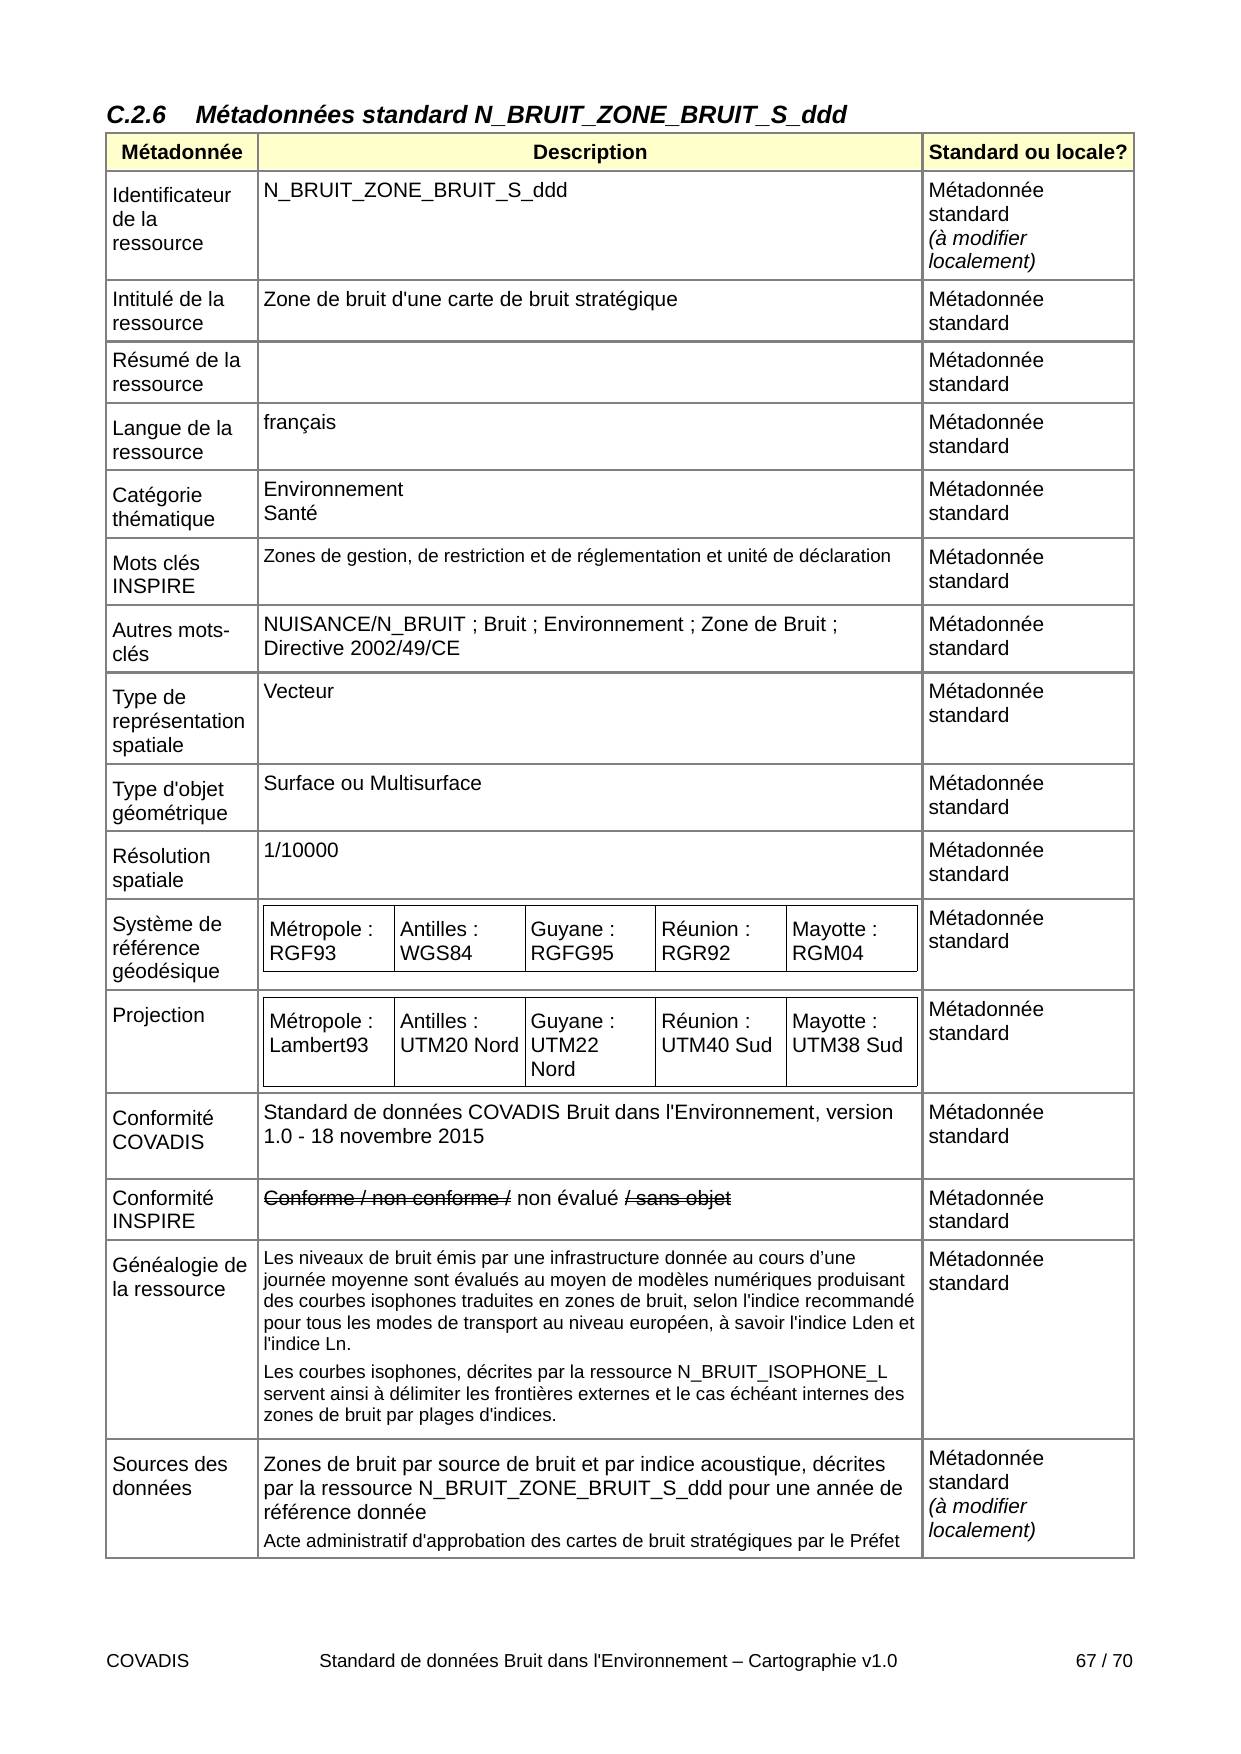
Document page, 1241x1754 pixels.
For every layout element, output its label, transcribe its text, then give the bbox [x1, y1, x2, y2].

table_cell Métadonnée standard [924, 1180, 1133, 1239]
table_cell NUISANCE/N_BRUIT ; Bruit ; Environnement ; Zone de Bruit ; Directive 2002/49/CE [259, 606, 921, 671]
table_header Mayotte : RGM04 [787, 906, 917, 971]
table_cell Les niveaux de bruit émis par une infrastructure donnée au cours d’une journée moyenne sont évalués au moyen de modèles numériques produisant des courbes isophones traduites en zones de bruit, selon l'indice recommandé pour tous les modes de transport au niveau européen, à savoir l'indice Lden et l'indice Ln. Les courbes isophones, décrites par la ressource N_BRUIT_ISOPHONE_L servent ainsi à délimiter les frontières externes et le cas échéant internes des zones de bruit par plages d'indices. [259, 1241, 921, 1438]
table_cell Autres mots-clés [107, 606, 257, 671]
table_header Métropole : Lambert93 [264, 998, 394, 1086]
table_cell Intitulé de la ressource [107, 281, 257, 340]
table_cell [259, 991, 921, 1092]
table_cell Généalogie de la ressource [107, 1241, 257, 1438]
table_header Réunion : RGR92 [656, 906, 786, 971]
table_cell [259, 343, 921, 402]
table_header Standard ou locale? [924, 134, 1133, 169]
table_cell Métadonnée standard [924, 765, 1133, 830]
table_cell français [259, 404, 921, 469]
table_header Guyane : UTM22 Nord [526, 998, 655, 1086]
table_cell Catégorie thématique [107, 471, 257, 537]
table_cell Identificateur de la ressource [107, 172, 257, 279]
table_header Antilles : WGS84 [395, 906, 525, 971]
table_cell Métadonnée standard [924, 1241, 1133, 1438]
table_cell Vecteur [259, 674, 921, 763]
table_cell Conformité INSPIRE [107, 1180, 257, 1239]
table_cell Type d'objet géométrique [107, 765, 257, 830]
table_header Réunion : UTM40 Sud [656, 998, 786, 1086]
table_cell Système de référence géodésique [107, 900, 257, 989]
table_cell Mots clés INSPIRE [107, 539, 257, 604]
table_cell Métadonnée standard [924, 404, 1133, 469]
table_cell Métadonnée standard [924, 343, 1133, 402]
table_cell Métadonnée standard [924, 471, 1133, 537]
table_cell Type de représentation spatiale [107, 674, 257, 763]
table_cell Conformité COVADIS [107, 1094, 257, 1177]
table_cell Métadonnée standard [924, 674, 1133, 763]
table_cell Zones de bruit par source de bruit et par indice acoustique, décrites par la ressource N_BRUIT_ZONE_BRUIT_S_ddd pour une année de référence donnée Acte administratif d'approbation des cartes de bruit stratégiques par le Préfet [259, 1440, 921, 1557]
table_cell Langue de la ressource [107, 404, 257, 469]
table_cell Zones de gestion, de restriction et de réglementation et unité de déclaration [259, 539, 921, 604]
table_cell Métadonnée standard (à modifier localement) [924, 1440, 1133, 1557]
table_header Métropole : RGF93 [264, 906, 394, 971]
table_cell Métadonnée standard [924, 606, 1133, 671]
table_header Guyane : RGFG95 [526, 906, 655, 971]
table_cell Zone de bruit d'une carte de bruit stratégique [259, 281, 921, 340]
table_header Métadonnée [107, 134, 257, 169]
table_cell Résumé de la ressource [107, 343, 257, 402]
table_cell Surface ou Multisurface [259, 765, 921, 830]
table_header Antilles : UTM20 Nord [395, 998, 525, 1086]
table_cell Métadonnée standard [924, 539, 1133, 604]
table_cell Résolution spatiale [107, 832, 257, 898]
table_cell N_BRUIT_ZONE_BRUIT_S_ddd [259, 172, 921, 279]
subtitle Métadonnées standard N_BRUIT_ZONE_BRUIT_S_ddd [106, 100, 1134, 129]
table_cell Métadonnée standard [924, 991, 1133, 1092]
table_cell Métadonnée standard [924, 281, 1133, 340]
table_cell 1/10000 [259, 832, 921, 898]
table_cell [259, 900, 921, 989]
table_cell Métadonnée standard (à modifier localement) [924, 172, 1133, 279]
table_cell Métadonnée standard [924, 832, 1133, 898]
table_cell Métadonnée standard [924, 900, 1133, 989]
table_header Mayotte : UTM38 Sud [787, 998, 917, 1086]
table_cell Sources des données [107, 1440, 257, 1557]
table_cell Métadonnée standard [924, 1094, 1133, 1177]
table_cell Projection [107, 991, 257, 1092]
table_cell Environnement Santé [259, 471, 921, 537]
table_cell Conforme / non conforme / non évalué / sans objet [259, 1180, 921, 1239]
table_header Description [259, 134, 921, 169]
table_cell Standard de données COVADIS Bruit dans l'Environnement, version 1.0 - 18 novembre 2015 [259, 1094, 921, 1177]
